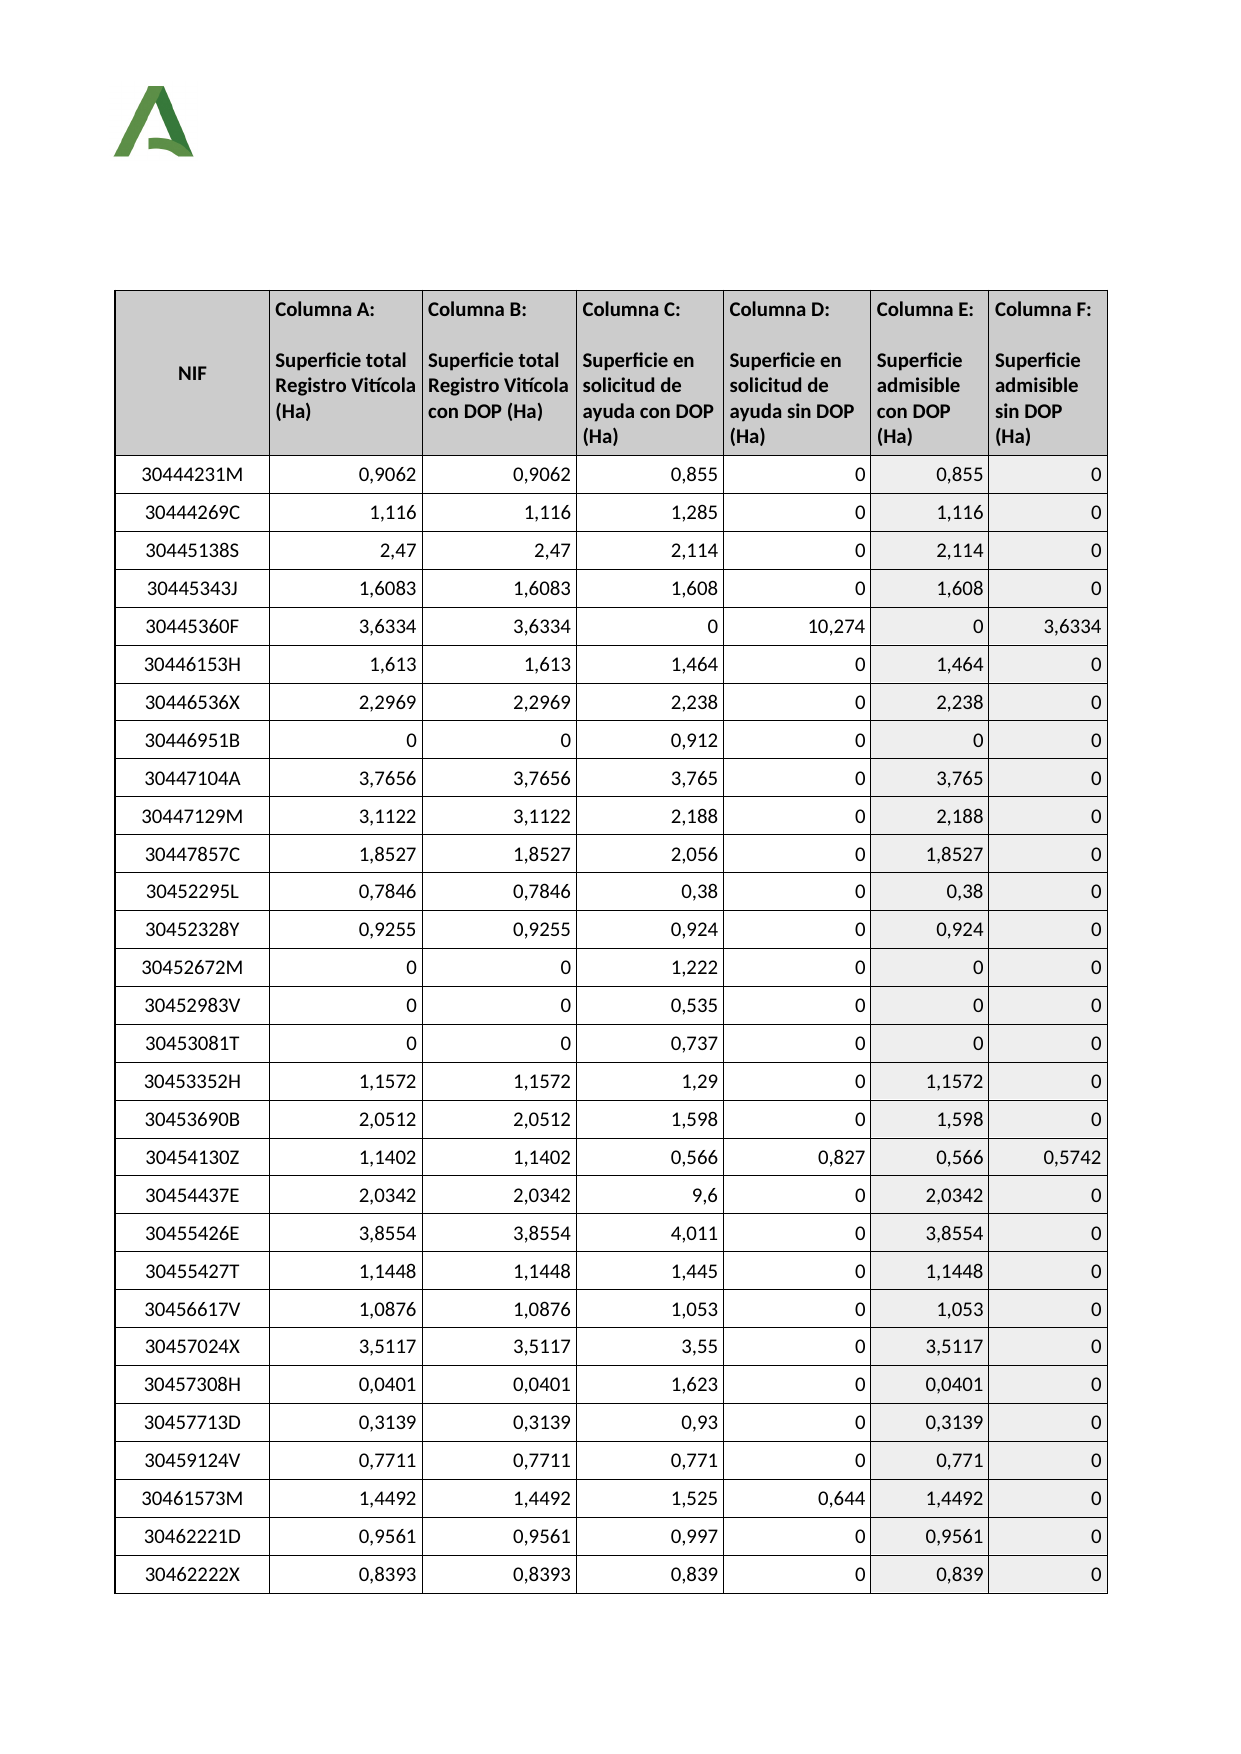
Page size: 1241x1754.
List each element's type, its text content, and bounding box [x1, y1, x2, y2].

table_cell 0 [989, 1252, 1107, 1289]
table_cell 4,011 [577, 1214, 723, 1251]
table_cell 0 [577, 608, 723, 644]
table_cell 0 [724, 1176, 870, 1213]
table_cell 0 [423, 987, 576, 1024]
table_cell 2,238 [577, 684, 723, 720]
table_cell 30457308H [116, 1366, 269, 1403]
table_cell 30444269C [116, 494, 269, 531]
table_cell 0 [724, 1214, 870, 1251]
table_cell 2,238 [871, 684, 988, 720]
table_cell 3,55 [577, 1328, 723, 1365]
table_cell 1,1448 [871, 1252, 988, 1289]
table_cell 0,9561 [871, 1518, 988, 1554]
table_cell 0 [270, 949, 422, 986]
table_cell 1,1572 [270, 1063, 422, 1099]
table_cell 0,737 [577, 1025, 723, 1062]
table_cell 0 [724, 1290, 870, 1327]
table_cell 30455427T [116, 1252, 269, 1289]
table_cell 0,9561 [423, 1518, 576, 1554]
table_cell 30452328Y [116, 911, 269, 948]
table_cell 30447104A [116, 759, 269, 796]
table_cell 3,7656 [270, 759, 422, 796]
table_cell 0 [871, 608, 988, 644]
table_cell 0,771 [871, 1442, 988, 1479]
table_cell 0,38 [577, 873, 723, 910]
table_cell 0 [989, 1214, 1107, 1251]
table_cell 1,525 [577, 1480, 723, 1517]
table_cell 1,116 [871, 494, 988, 531]
table_cell 30456617V [116, 1290, 269, 1327]
table_cell 1,116 [423, 494, 576, 531]
table_cell 0,839 [577, 1556, 723, 1592]
table_cell 0 [989, 646, 1107, 682]
table_cell 0 [989, 1101, 1107, 1137]
table_cell 1,053 [577, 1290, 723, 1327]
table_cell 30455426E [116, 1214, 269, 1251]
table_cell 30452672M [116, 949, 269, 986]
table_header Columna A: Superficie total Registro Vitícola (Ha) [270, 291, 422, 455]
table_cell 0,3139 [270, 1404, 422, 1441]
table_header Columna E: Superficie admisible con DOP (Ha) [871, 291, 988, 455]
table_cell 1,4492 [270, 1480, 422, 1517]
table_cell 1,1402 [423, 1139, 576, 1175]
table_cell 0 [989, 570, 1107, 607]
table_cell 0,771 [577, 1442, 723, 1479]
table_cell 2,0512 [270, 1101, 422, 1137]
table_cell 2,0342 [423, 1176, 576, 1213]
table_cell 30453352H [116, 1063, 269, 1099]
table_cell 2,0342 [270, 1176, 422, 1213]
table_cell 3,7656 [423, 759, 576, 796]
table_cell 0 [724, 1366, 870, 1403]
table_cell 0 [724, 873, 870, 910]
table_cell 30446153H [116, 646, 269, 682]
table_cell 0,8393 [423, 1556, 576, 1592]
table_cell 3,6334 [989, 608, 1107, 644]
table_cell 1,1572 [871, 1063, 988, 1099]
table_cell 0 [724, 532, 870, 569]
table_cell 0 [989, 835, 1107, 872]
table_cell 1,8527 [423, 835, 576, 872]
table_cell 1,8527 [270, 835, 422, 872]
table_cell 0 [989, 532, 1107, 569]
table_cell 0,38 [871, 873, 988, 910]
table_cell 0 [989, 949, 1107, 986]
table_cell 0 [989, 797, 1107, 834]
table_cell 30462222X [116, 1556, 269, 1592]
table_cell 1,613 [423, 646, 576, 682]
table_header Columna B: Superficie total Registro Vitícola con DOP (Ha) [423, 291, 576, 455]
table_header Columna F: Superficie admisible sin DOP (Ha) [989, 291, 1107, 455]
table_cell 0 [724, 987, 870, 1024]
table_cell 30452983V [116, 987, 269, 1024]
table_cell 0 [989, 911, 1107, 948]
table_cell 1,4492 [423, 1480, 576, 1517]
table_cell 2,47 [270, 532, 422, 569]
table_cell 1,613 [270, 646, 422, 682]
table_cell 0 [989, 721, 1107, 758]
table_cell 0,93 [577, 1404, 723, 1441]
table_cell 1,0876 [270, 1290, 422, 1327]
table_cell 0 [989, 1518, 1107, 1554]
table_cell 0,9062 [423, 456, 576, 493]
table_cell 0,924 [871, 911, 988, 948]
table_cell 0 [724, 1442, 870, 1479]
table_cell 0 [724, 456, 870, 493]
table_cell 2,0342 [871, 1176, 988, 1213]
table_cell 1,1448 [423, 1252, 576, 1289]
table_cell 9,6 [577, 1176, 723, 1213]
table_cell 1,053 [871, 1290, 988, 1327]
table_cell 0,924 [577, 911, 723, 948]
table_cell 0,8393 [270, 1556, 422, 1592]
table_header Columna D: Superficie en solicitud de ayuda sin DOP (Ha) [724, 291, 870, 455]
table_cell 0 [989, 494, 1107, 531]
table_cell 30462221D [116, 1518, 269, 1554]
table_cell 0 [989, 1063, 1107, 1099]
table_cell 1,598 [871, 1101, 988, 1137]
table_cell 0 [270, 1025, 422, 1062]
table_cell 0 [989, 456, 1107, 493]
table_cell 30447857C [116, 835, 269, 872]
table_cell 3,6334 [423, 608, 576, 644]
table_cell 0 [724, 835, 870, 872]
table_cell 0,839 [871, 1556, 988, 1592]
table_cell 0 [270, 721, 422, 758]
table_cell 3,6334 [270, 608, 422, 644]
table_cell 0 [871, 721, 988, 758]
table_cell 0,0401 [423, 1366, 576, 1403]
table_cell 0,9561 [270, 1518, 422, 1554]
table_cell 0 [989, 1556, 1107, 1592]
table_cell 0 [724, 721, 870, 758]
table_cell 1,464 [871, 646, 988, 682]
table_cell 0,997 [577, 1518, 723, 1554]
table_cell 0,644 [724, 1480, 870, 1517]
table_cell 0,7846 [423, 873, 576, 910]
table_cell 0 [871, 949, 988, 986]
table_cell 0 [724, 759, 870, 796]
table_cell 0 [724, 1404, 870, 1441]
table_cell 1,29 [577, 1063, 723, 1099]
table_cell 30459124V [116, 1442, 269, 1479]
table_cell 30445343J [116, 570, 269, 607]
table_cell 2,114 [577, 532, 723, 569]
table_cell 0 [724, 570, 870, 607]
table_cell 0 [724, 1556, 870, 1592]
table_cell 10,274 [724, 608, 870, 644]
table_cell 0 [724, 684, 870, 720]
table_cell 0,827 [724, 1139, 870, 1175]
table_cell 30453690B [116, 1101, 269, 1137]
table_cell 2,47 [423, 532, 576, 569]
table_cell 0 [423, 1025, 576, 1062]
table_cell 0 [724, 949, 870, 986]
table_cell 0,566 [577, 1139, 723, 1175]
table_cell 0 [270, 987, 422, 1024]
table_cell 0 [423, 721, 576, 758]
table_cell 1,8527 [871, 835, 988, 872]
table_cell 0 [989, 1290, 1107, 1327]
table_cell 0 [989, 1176, 1107, 1213]
table_cell 0 [989, 1442, 1107, 1479]
table_cell 1,6083 [270, 570, 422, 607]
table_cell 3,5117 [871, 1328, 988, 1365]
table_cell 3,5117 [270, 1328, 422, 1365]
table_cell 0 [989, 987, 1107, 1024]
table_cell 0 [724, 1328, 870, 1365]
table_cell 0,7711 [423, 1442, 576, 1479]
table_cell 0,7711 [270, 1442, 422, 1479]
table_cell 0 [724, 1252, 870, 1289]
table_cell 1,608 [871, 570, 988, 607]
table_cell 0 [989, 873, 1107, 910]
table_cell 3,1122 [270, 797, 422, 834]
table_cell 30457713D [116, 1404, 269, 1441]
table_cell 2,2969 [423, 684, 576, 720]
table_cell 1,1448 [270, 1252, 422, 1289]
table_cell 0,9255 [270, 911, 422, 948]
table_cell 0,855 [871, 456, 988, 493]
table_cell 30446536X [116, 684, 269, 720]
table_cell 0 [724, 1518, 870, 1554]
table_header Columna C: Superficie en solicitud de ayuda con DOP (Ha) [577, 291, 723, 455]
table_cell 0,3139 [871, 1404, 988, 1441]
table_cell 0 [989, 1366, 1107, 1403]
table_cell 30445138S [116, 532, 269, 569]
table_cell 0 [989, 1404, 1107, 1441]
table_cell 0 [724, 797, 870, 834]
table_cell 0 [989, 1328, 1107, 1365]
table_cell 3,8554 [423, 1214, 576, 1251]
table_cell 30452295L [116, 873, 269, 910]
table_cell 0,9255 [423, 911, 576, 948]
table_cell 0,912 [577, 721, 723, 758]
table_cell 0,3139 [423, 1404, 576, 1441]
table_cell 2,056 [577, 835, 723, 872]
table_cell 1,445 [577, 1252, 723, 1289]
table_cell 0 [724, 1101, 870, 1137]
table_cell 30457024X [116, 1328, 269, 1365]
table_cell 30446951B [116, 721, 269, 758]
table_cell 0 [871, 1025, 988, 1062]
picture [109, 81, 198, 161]
table_cell 1,4492 [871, 1480, 988, 1517]
table_cell 0 [989, 759, 1107, 796]
table_cell 30444231M [116, 456, 269, 493]
table_cell 3,5117 [423, 1328, 576, 1365]
table_cell 0 [989, 1025, 1107, 1062]
table_cell 1,0876 [423, 1290, 576, 1327]
table_cell 2,188 [577, 797, 723, 834]
table_cell 3,8554 [270, 1214, 422, 1251]
table_cell 0 [423, 949, 576, 986]
table_cell 2,2969 [270, 684, 422, 720]
table_cell 1,6083 [423, 570, 576, 607]
table_cell 0 [724, 1063, 870, 1099]
table_cell 2,188 [871, 797, 988, 834]
table_cell 0 [871, 987, 988, 1024]
table_cell 0,855 [577, 456, 723, 493]
table_cell 2,0512 [423, 1101, 576, 1137]
table_cell 0 [989, 1480, 1107, 1517]
table_cell 3,765 [871, 759, 988, 796]
table_cell 30454437E [116, 1176, 269, 1213]
table_cell 3,8554 [871, 1214, 988, 1251]
table_header NIF [116, 291, 269, 455]
table_cell 30447129M [116, 797, 269, 834]
table_cell 30453081T [116, 1025, 269, 1062]
table_cell 30461573M [116, 1480, 269, 1517]
table_cell 1,464 [577, 646, 723, 682]
table_cell 0,7846 [270, 873, 422, 910]
table_cell 1,608 [577, 570, 723, 607]
table_cell 0 [724, 911, 870, 948]
table_cell 0,535 [577, 987, 723, 1024]
table_cell 0,9062 [270, 456, 422, 493]
table_cell 1,222 [577, 949, 723, 986]
table_cell 0 [724, 1025, 870, 1062]
table_cell 0 [989, 684, 1107, 720]
table_cell 2,114 [871, 532, 988, 569]
table_cell 1,623 [577, 1366, 723, 1403]
table_cell 0 [724, 646, 870, 682]
table_cell 0,5742 [989, 1139, 1107, 1175]
table_cell 30454130Z [116, 1139, 269, 1175]
table_cell 0 [724, 494, 870, 531]
table_cell 1,1402 [270, 1139, 422, 1175]
table_cell 1,285 [577, 494, 723, 531]
table_cell 3,765 [577, 759, 723, 796]
table_cell 1,1572 [423, 1063, 576, 1099]
table_cell 0,0401 [270, 1366, 422, 1403]
table_cell 1,116 [270, 494, 422, 531]
table_cell 3,1122 [423, 797, 576, 834]
table_cell 0,566 [871, 1139, 988, 1175]
table_cell 1,598 [577, 1101, 723, 1137]
table_cell 30445360F [116, 608, 269, 644]
table_cell 0,0401 [871, 1366, 988, 1403]
